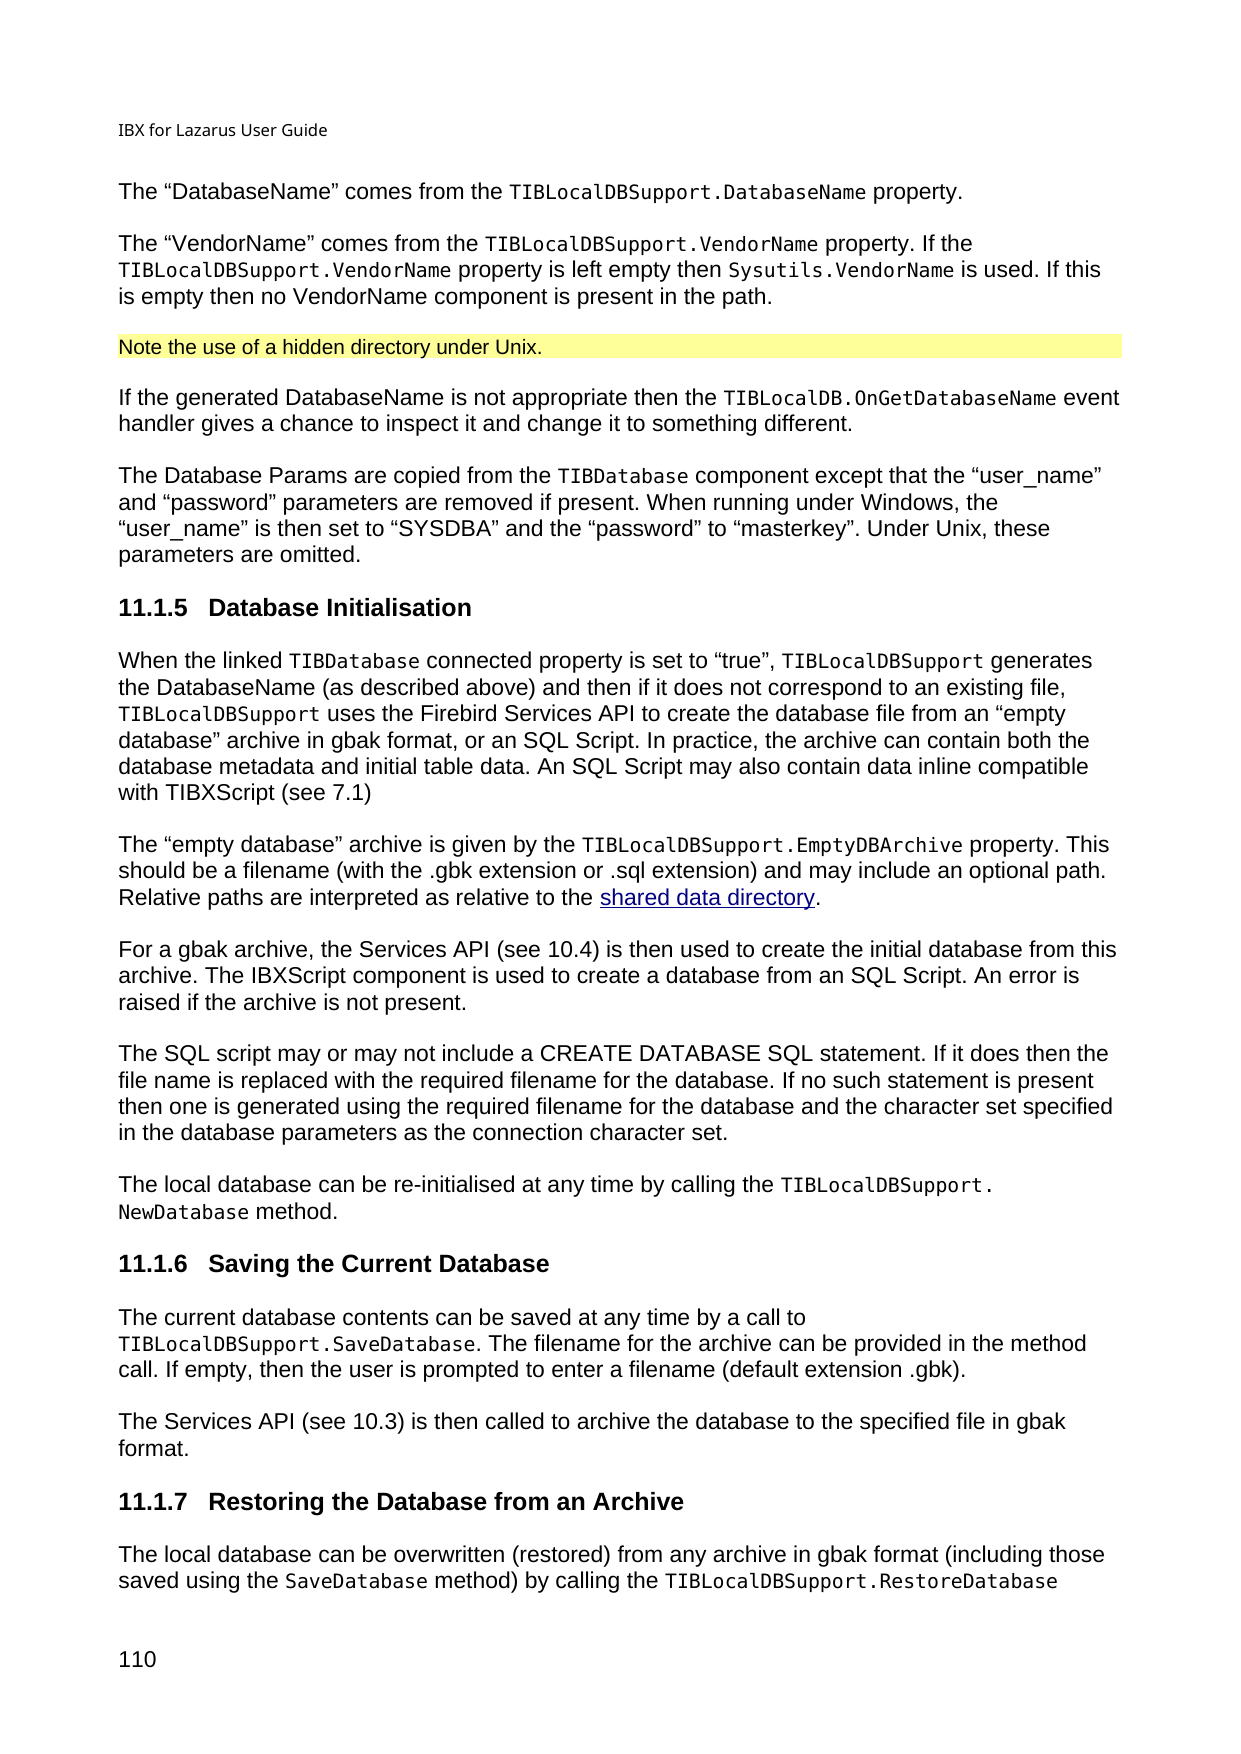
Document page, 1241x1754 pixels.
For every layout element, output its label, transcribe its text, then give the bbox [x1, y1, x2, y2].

subtitle Database Initialisation [118, 593, 1122, 622]
subtitle Saving the Current Database [118, 1249, 1122, 1278]
text For a gbak archive, the Services API (see 10.4) is then used to create the initial database from this archive. The IBXScript component is used to create a database from an SQL Script. An error is raised if the archive is not present. [118, 936, 1122, 1015]
text When the linked TIBDatabase connected property is set to “true”, TIBLocalDBSupport generates the DatabaseName (as described above) and then if it does not correspond to an existing file, TIBLocalDBSupport uses the Firebird Services API to create the database file from an “empty database” archive in gbak format, or an SQL Script. In practice, the archive can contain both the database metadata and initial table data. An SQL Script may also contain data inline compatible with TIBXScript (see 7.1) [118, 647, 1122, 806]
text The SQL script may or may not include a CREATE DATABASE SQL statement. If it does then the file name is replaced with the required filename for the database. If no such statement is present then one is generated using the required filename for the database and the character set specified in the database parameters as the connection character set. [118, 1040, 1122, 1146]
text The Database Params are copied from the TIBDatabase component except that the “user_name” and “password” parameters are removed if present. When running under Windows, the “user_name” is then set to “SYSDBA” and the “password” to “masterkey”. Under Unix, these parameters are omitted. [118, 462, 1122, 568]
text The local database can be re-initialised at any time by calling the TIBLocalDBSupport. NewDatabase method. [118, 1171, 1122, 1224]
text The “VendorName” comes from the TIBLocalDBSupport.VendorName property. If the TIBLocalDBSupport.VendorName property is left empty then Sysutils.VendorName is used. If this is empty then no VendorName component is present in the path. [118, 230, 1122, 309]
text The local database can be overwritten (restored) from any archive in gbak format (including those saved using the SaveDatabase method) by calling the TIBLocalDBSupport.RestoreDatabase [118, 1541, 1122, 1593]
text The “empty database” archive is given by the TIBLocalDBSupport.EmptyDBArchive property. This should be a filename (with the .gbk extension or .sql extension) and may include an optional path. Relative paths are interpreted as relative to the shared data directory. [118, 831, 1122, 910]
text The Services API (see 10.3) is then called to archive the database to the specified file in gbak format. [118, 1408, 1122, 1461]
text The current database contents can be saved at any time by a call to TIBLocalDBSupport.SaveDatabase. The filename for the archive can be provided in the method call. If empty, then the user is prompted to enter a filename (default extension .gbk). [118, 1304, 1122, 1383]
text Note the use of a hidden directory under Unix. [118, 334, 1122, 358]
subtitle Restoring the Database from an Archive [118, 1487, 1122, 1515]
text If the generated DatabaseName is not appropriate then the TIBLocalDB.OnGetDatabaseName event handler gives a chance to inspect it and change it to something different. [118, 384, 1122, 437]
text The “DatabaseName” comes from the TIBLocalDBSupport.DatabaseName property. [118, 178, 1122, 204]
